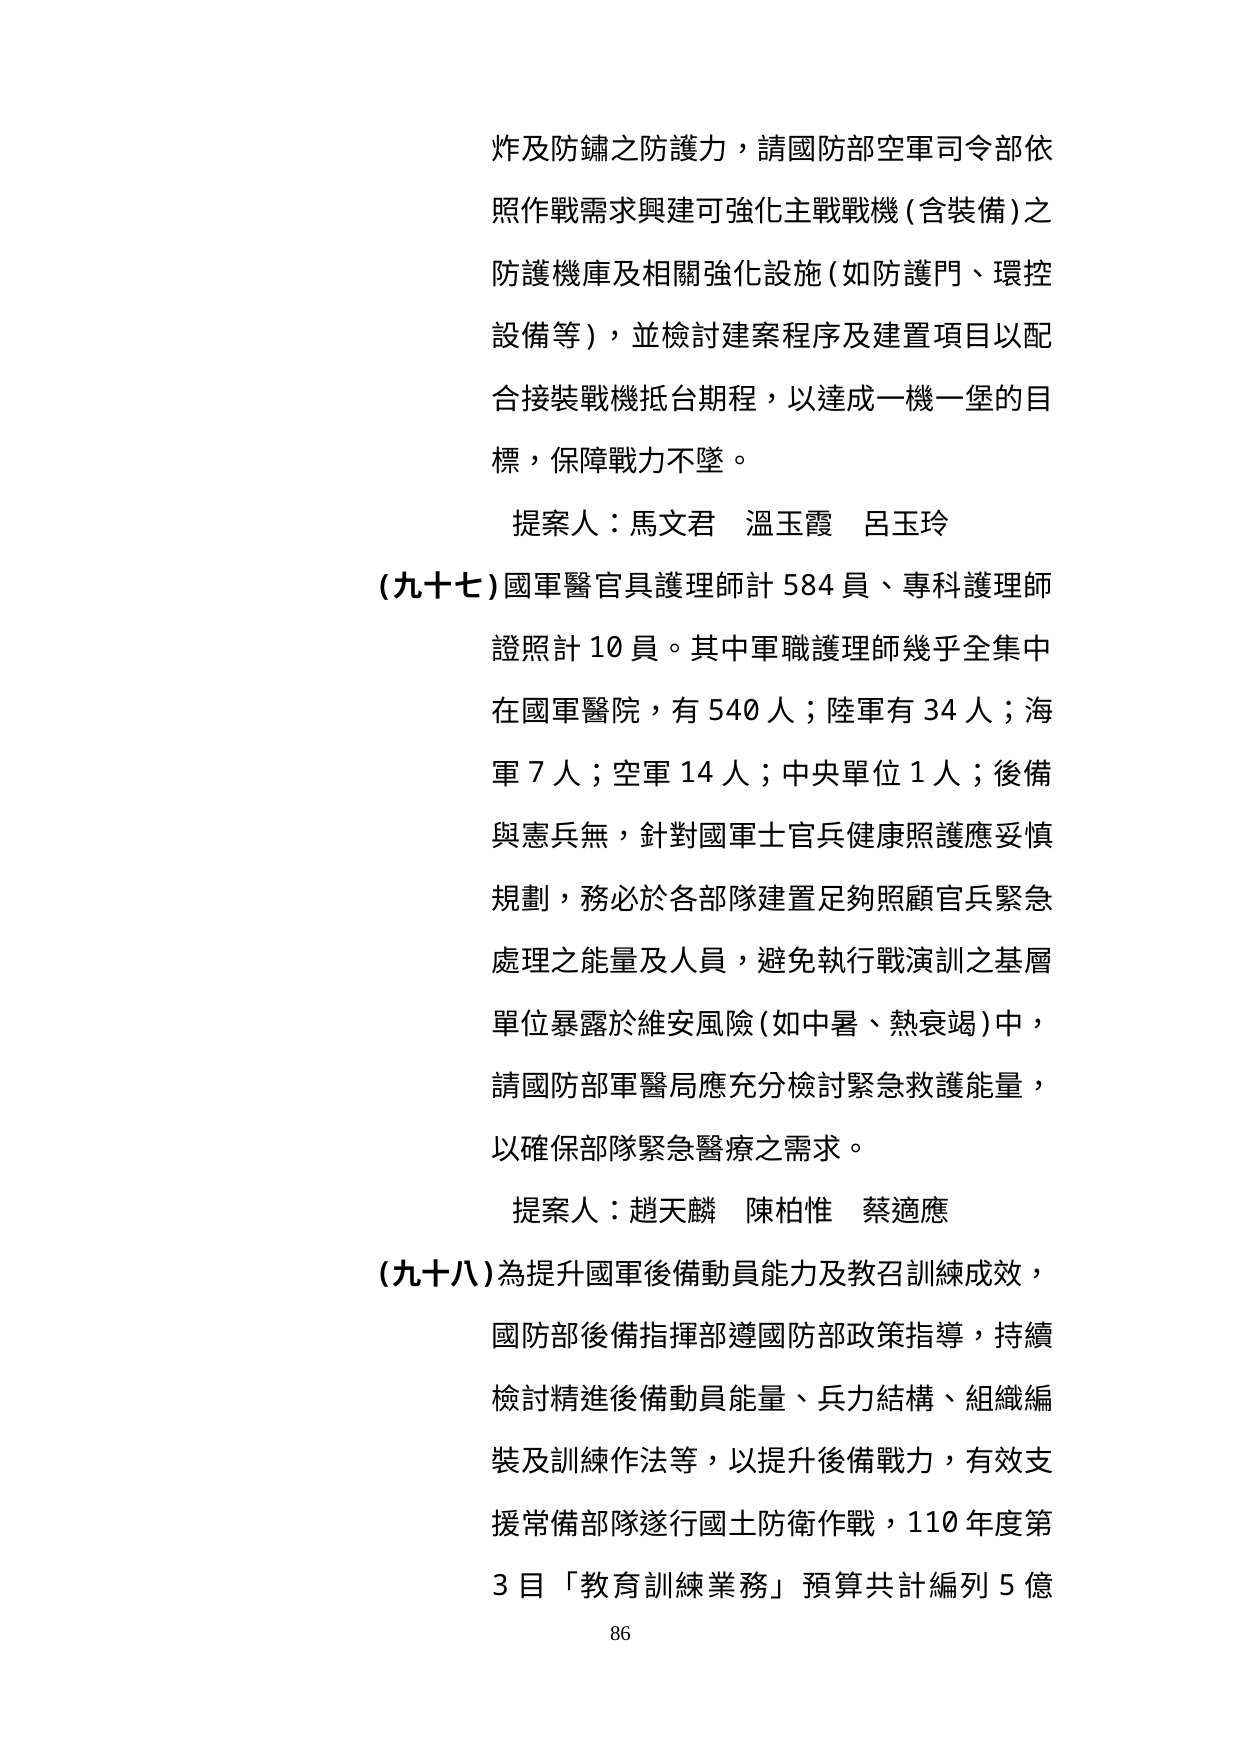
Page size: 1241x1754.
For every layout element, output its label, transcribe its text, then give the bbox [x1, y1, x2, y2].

text (九十七)國軍醫官具護理師計584員、專科護理師證照計10員。其中軍職護理師幾乎全集中在國軍醫院，有540人；陸軍有34人；海軍7人；空軍14人；中央單位1人；後備與憲兵無，針對國軍士官兵健康照護應妥慎規劃，務必於各部隊建置足夠照顧官兵緊急處理之能量及人員，避免執行戰演訓之基層單位暴露於維安風險(如中暑、熱衰竭)中，請國防部軍醫局應充分檢討緊急救護能量，以確保部隊緊急醫療之需求。 [375, 542, 1053, 1167]
text 炸及防鏽之防護力，請國防部空軍司令部依照作戰需求興建可強化主戰戰機(含裝備)之防護機庫及相關強化設施(如防護門、環控設備等)，並檢討建案程序及建置項目以配合接裝戰機抵台期程，以達成一機一堡的目標，保障戰力不墜。 [375, 105, 1053, 480]
text 提案人：馬文君 溫玉霞 呂玉玲 [512, 480, 1053, 542]
text 提案人：趙天麟 陳柏惟 蔡適應 [512, 1167, 1053, 1230]
text (九十八)為提升國軍後備動員能力及教召訓練成效，國防部後備指揮部遵國防部政策指導，持續檢討精進後備動員能量、兵力結構、組織編裝及訓練作法等，以提升後備戰力，有效支援常備部隊遂行國土防衛作戰，110年度第3目「教育訓練業務」預算共計編列5億 [375, 1230, 1053, 1605]
